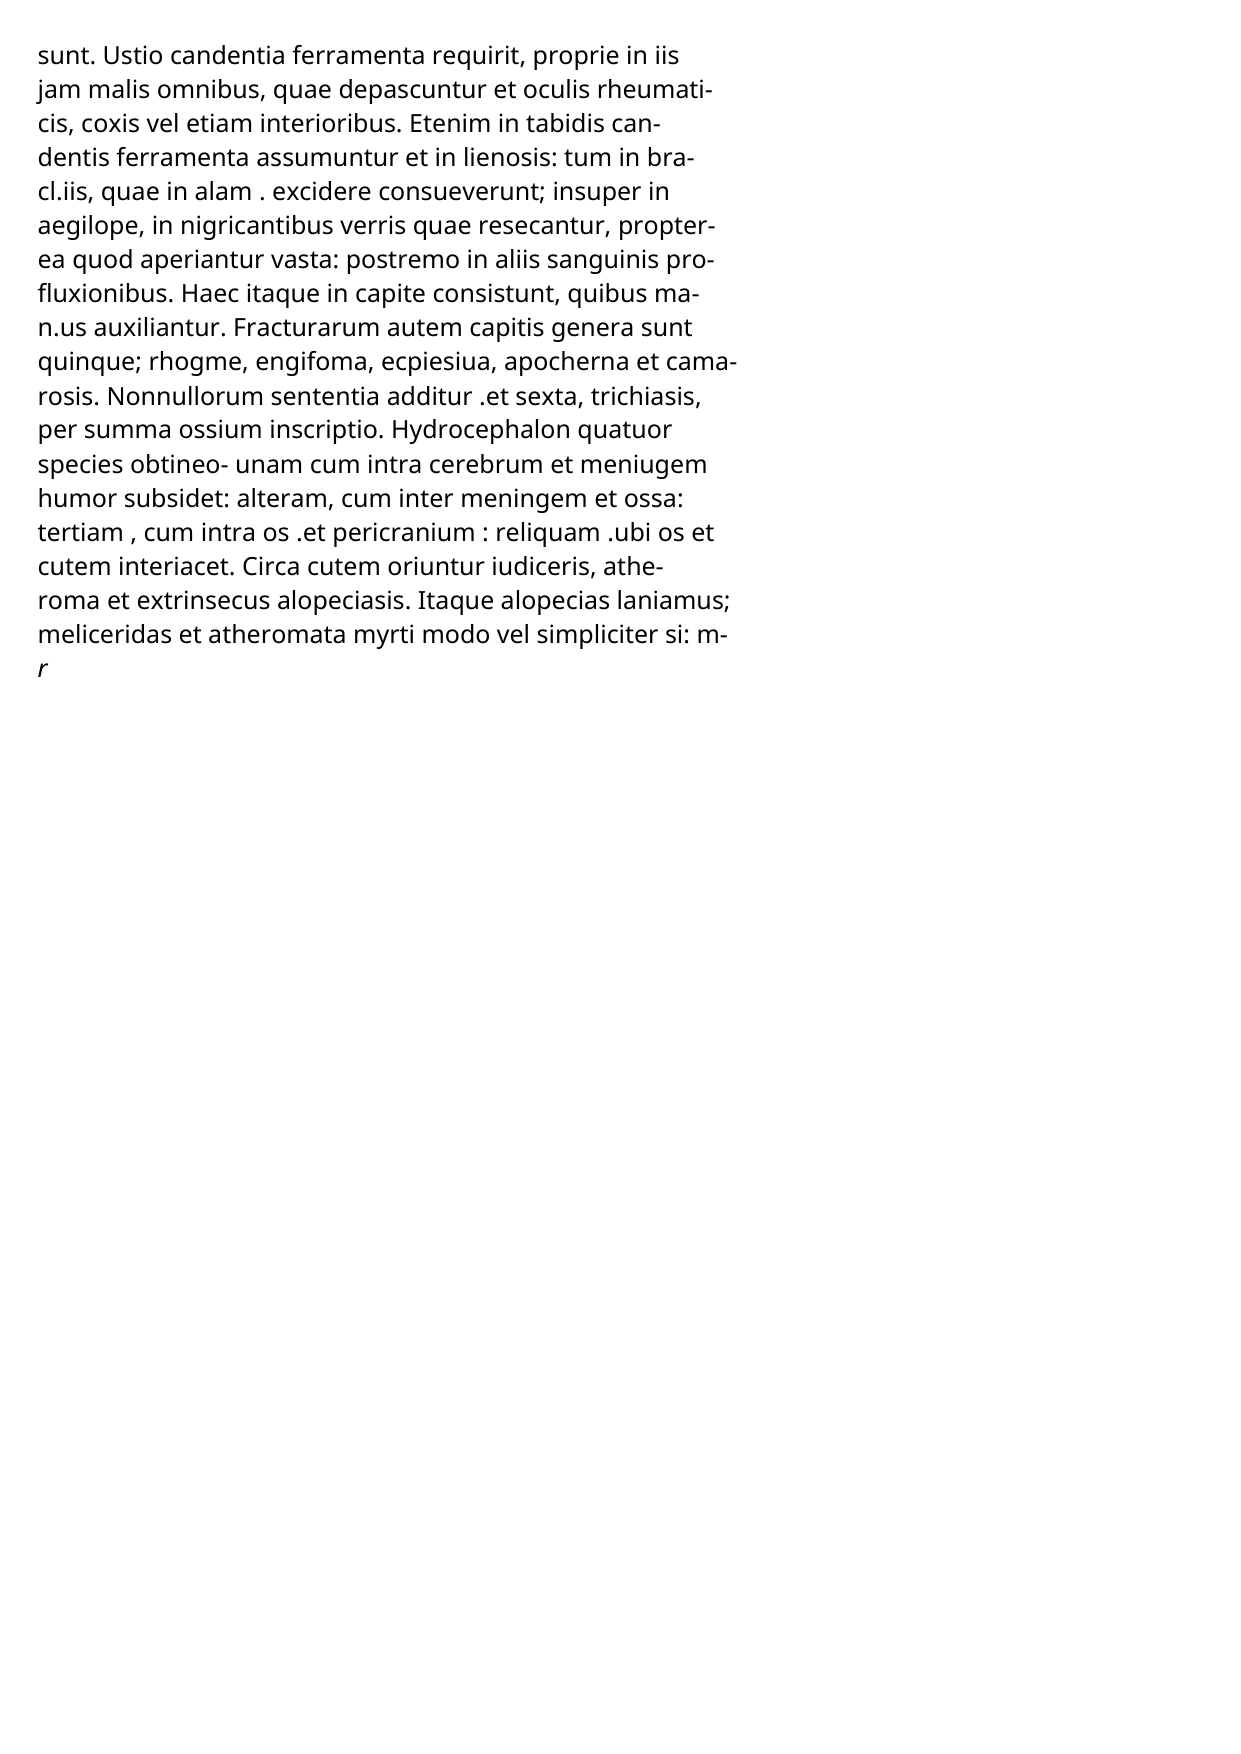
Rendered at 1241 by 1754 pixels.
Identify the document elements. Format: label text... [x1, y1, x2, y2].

text sunt. Ustio candentia ferramenta requirit, proprie in iis jam malis omnibus, quae depascuntur et oculis rheumati- cis, coxis vel etiam interioribus. Etenim in tabidis can- dentis ferramenta assumuntur et in lienosis: tum in bra- cl.iis, quae in alam . excidere consueverunt; insuper in aegilope, in nigricantibus verris quae resecantur, propter- ea quod aperiantur vasta: postremo in aliis sanguinis pro- fluxionibus. Haec itaque in capite consistunt, quibus ma- n.us auxiliantur. Fracturarum autem capitis genera sunt quinque; rhogme, engifoma, ecpiesiua, apocherna et cama- rosis. Nonnullorum sententia additur .et sexta, trichiasis, per summa ossium inscriptio. Hydrocephalon quatuor species obtineo- unam cum intra cerebrum et meniugem humor subsidet: alteram, cum inter meningem et ossa: tertiam , cum intra os .et pericranium : reliquam .ubi os et cutem interiacet. Circa cutem oriuntur iudiceris, athe- roma et extrinsecus alopeciasis. Itaque alopecias laniamus; meliceridas et atheromata myrti modo vel simpliciter si: m- r [37, 37, 1203, 685]
